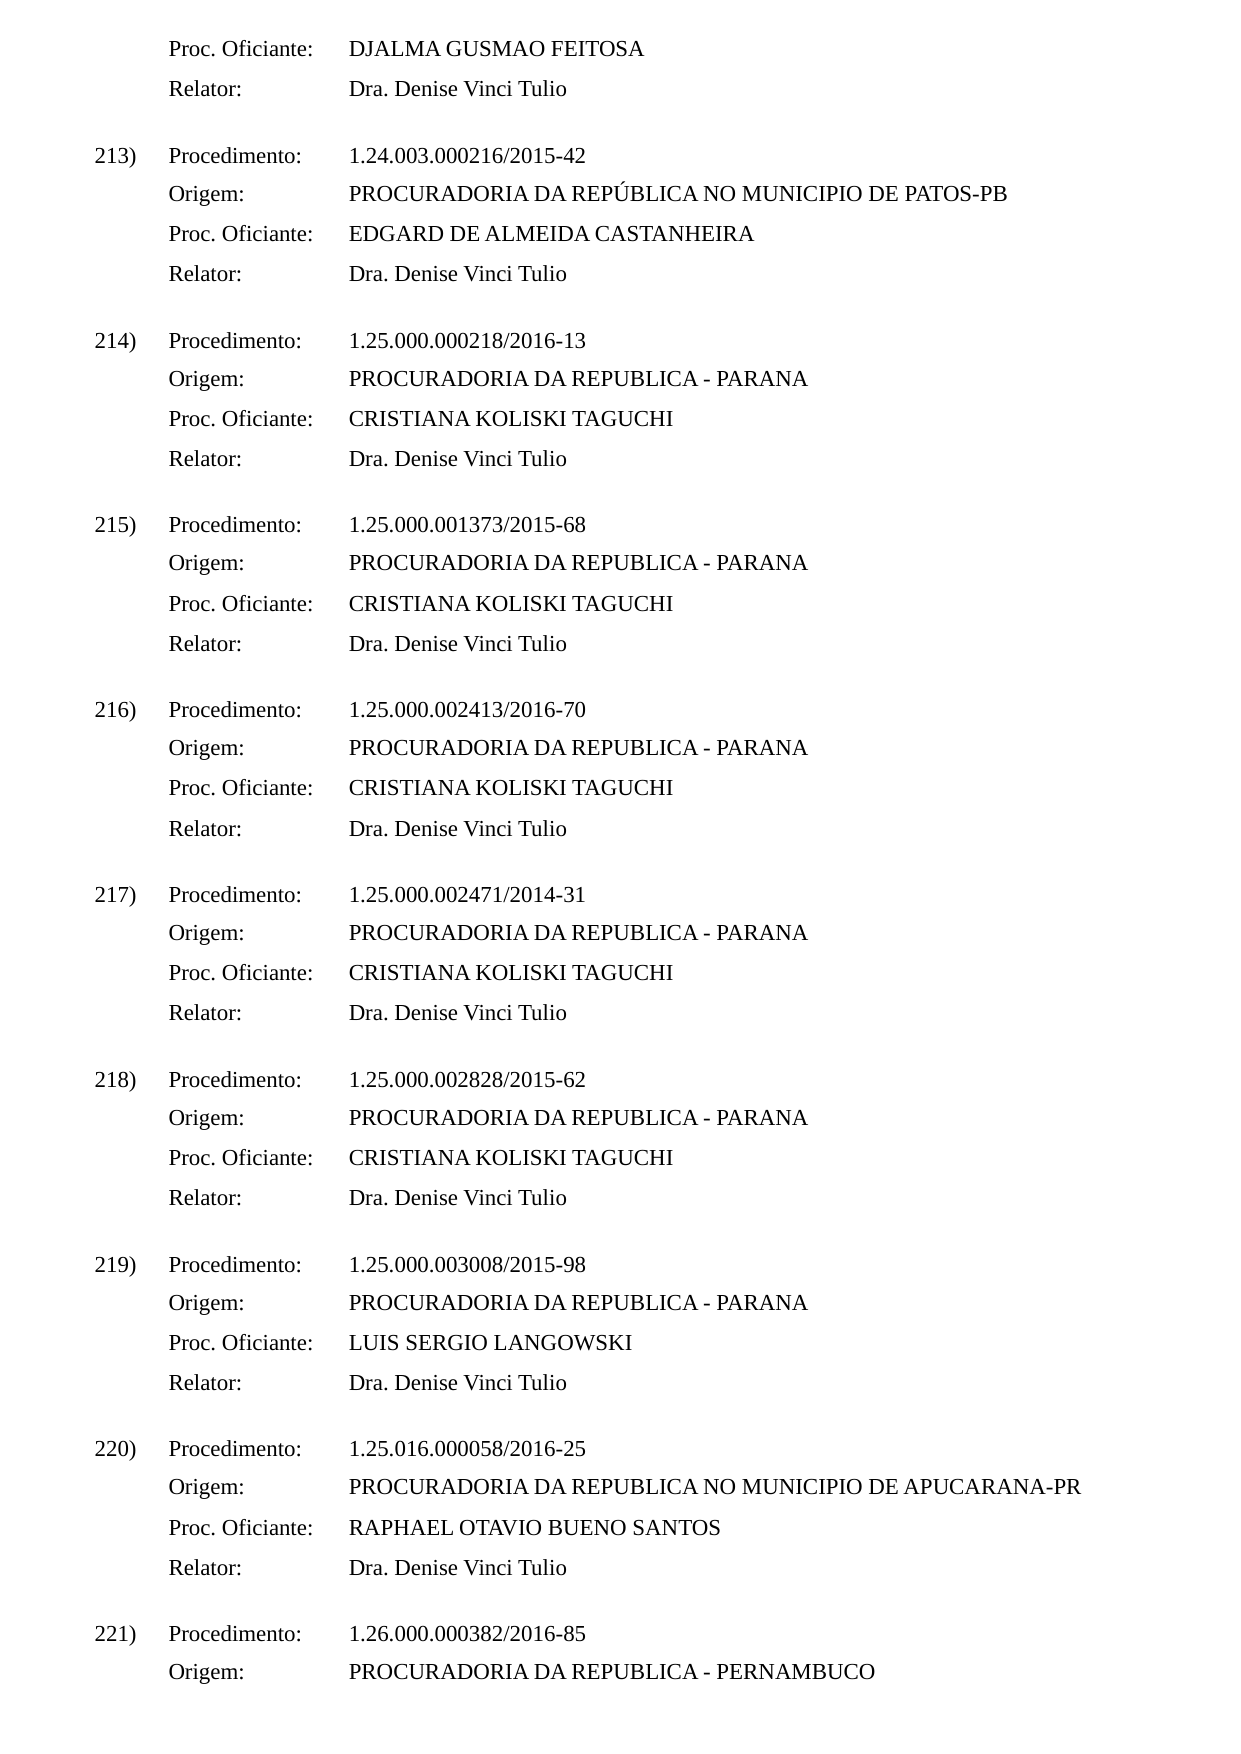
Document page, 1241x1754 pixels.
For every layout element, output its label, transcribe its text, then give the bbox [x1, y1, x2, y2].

table_cell PROCURADORIA DA REPÚBLICA NO MUNICIPIO DE PATOS-PB [343, 174, 1139, 214]
table_cell PROCURADORIA DA REPUBLICA - PARANA [343, 359, 1139, 399]
table_cell Dra. Denise Vinci Tulio [343, 1363, 1139, 1403]
table_header Procedimento: [163, 691, 343, 728]
table_header 220) [89, 1430, 162, 1468]
table_header 1.25.000.001373/2015-68 [343, 506, 1139, 544]
table_cell Proc. Oficiante: [163, 399, 343, 439]
table_cell PROCURADORIA DA REPUBLICA - PARANA [343, 729, 1139, 769]
table_cell [89, 729, 162, 769]
table_header 218) [89, 1060, 162, 1098]
table_cell Origem: [163, 729, 343, 769]
table_cell Origem: [163, 1098, 343, 1138]
table_cell PROCURADORIA DA REPUBLICA - PARANA [343, 913, 1139, 953]
table_cell CRISTIANA KOLISKI TAGUCHI [343, 584, 1139, 624]
table_cell [89, 769, 162, 809]
table_cell Proc. Oficiante: [163, 30, 343, 70]
table_cell [89, 954, 162, 994]
table_cell [89, 1508, 162, 1548]
table_cell [89, 994, 162, 1034]
table_cell [89, 1363, 162, 1403]
table_cell Relator: [163, 1548, 343, 1588]
table_cell Origem: [163, 359, 343, 399]
table_cell EDGARD DE ALMEIDA CASTANHEIRA [343, 214, 1139, 254]
table_cell PROCURADORIA DA REPUBLICA NO MUNICIPIO DE APUCARANA-PR [343, 1468, 1139, 1508]
table_cell Proc. Oficiante: [163, 584, 343, 624]
table_cell Origem: [163, 913, 343, 953]
table_cell [89, 544, 162, 584]
table_cell Relator: [163, 809, 343, 849]
table_cell Origem: [163, 544, 343, 584]
table_cell [89, 913, 162, 953]
table_cell Relator: [163, 70, 343, 110]
table_cell Proc. Oficiante: [163, 769, 343, 809]
table_cell [89, 809, 162, 849]
table_cell [89, 624, 162, 664]
table_header 1.25.000.002471/2014-31 [343, 875, 1139, 913]
table_cell [89, 1323, 162, 1363]
table_cell LUIS SERGIO LANGOWSKI [343, 1323, 1139, 1363]
table_cell RAPHAEL OTAVIO BUENO SANTOS [343, 1508, 1139, 1548]
table_cell [89, 70, 162, 110]
table_cell PROCURADORIA DA REPUBLICA - PARANA [343, 544, 1139, 584]
table_cell CRISTIANA KOLISKI TAGUCHI [343, 769, 1139, 809]
table_cell Dra. Denise Vinci Tulio [343, 1179, 1139, 1219]
table_cell CRISTIANA KOLISKI TAGUCHI [343, 954, 1139, 994]
table_cell Dra. Denise Vinci Tulio [343, 994, 1139, 1034]
table_cell [89, 1548, 162, 1588]
table_cell Origem: [163, 1468, 343, 1508]
table_cell Dra. Denise Vinci Tulio [343, 439, 1139, 479]
table_cell [89, 1468, 162, 1508]
table_header 1.25.000.003008/2015-98 [343, 1245, 1139, 1283]
table_cell [89, 439, 162, 479]
table_cell Dra. Denise Vinci Tulio [343, 809, 1139, 849]
table_header 217) [89, 875, 162, 913]
table_cell Proc. Oficiante: [163, 1323, 343, 1363]
table_cell CRISTIANA KOLISKI TAGUCHI [343, 399, 1139, 439]
table_header Procedimento: [163, 875, 343, 913]
table_header 214) [89, 321, 162, 359]
table_cell Origem: [163, 174, 343, 214]
table_header Procedimento: [163, 1615, 343, 1652]
table_header 1.25.000.002413/2016-70 [343, 691, 1139, 728]
table_cell [89, 255, 162, 295]
table_cell [89, 30, 162, 70]
table_header 221) [89, 1615, 162, 1652]
table_cell PROCURADORIA DA REPUBLICA - PARANA [343, 1098, 1139, 1138]
table_header 216) [89, 691, 162, 728]
table_cell Dra. Denise Vinci Tulio [343, 70, 1139, 110]
table_cell Origem: [163, 1653, 343, 1693]
table_header Procedimento: [163, 1245, 343, 1283]
table_cell [89, 584, 162, 624]
table_header Procedimento: [163, 506, 343, 544]
table_cell [89, 1283, 162, 1323]
table_cell [89, 1179, 162, 1219]
table_cell Relator: [163, 1179, 343, 1219]
table_cell [89, 1098, 162, 1138]
table_cell [89, 1653, 162, 1693]
table_cell [89, 214, 162, 254]
table_cell Dra. Denise Vinci Tulio [343, 1548, 1139, 1588]
table_header 215) [89, 506, 162, 544]
table_cell Relator: [163, 255, 343, 295]
table_header 213) [89, 136, 162, 174]
table_cell Dra. Denise Vinci Tulio [343, 255, 1139, 295]
table_cell Relator: [163, 994, 343, 1034]
table_cell Relator: [163, 1363, 343, 1403]
table_header 1.24.003.000216/2015-42 [343, 136, 1139, 174]
table_cell [89, 399, 162, 439]
table_cell [89, 174, 162, 214]
table_cell DJALMA GUSMAO FEITOSA [343, 30, 1139, 70]
table_header Procedimento: [163, 1430, 343, 1468]
table_header 1.25.016.000058/2016-25 [343, 1430, 1139, 1468]
table_cell Proc. Oficiante: [163, 1138, 343, 1178]
table_cell Proc. Oficiante: [163, 1508, 343, 1548]
table_header Procedimento: [163, 1060, 343, 1098]
table_cell Dra. Denise Vinci Tulio [343, 624, 1139, 664]
table_cell Origem: [163, 1283, 343, 1323]
table_cell PROCURADORIA DA REPUBLICA - PERNAMBUCO [343, 1653, 1139, 1693]
table_header 219) [89, 1245, 162, 1283]
table_cell CRISTIANA KOLISKI TAGUCHI [343, 1138, 1139, 1178]
table_cell [89, 1138, 162, 1178]
table_cell Relator: [163, 624, 343, 664]
table_header Procedimento: [163, 321, 343, 359]
table_header 1.25.000.002828/2015-62 [343, 1060, 1139, 1098]
table_cell Proc. Oficiante: [163, 954, 343, 994]
table_header Procedimento: [163, 136, 343, 174]
table_cell Relator: [163, 439, 343, 479]
table_cell PROCURADORIA DA REPUBLICA - PARANA [343, 1283, 1139, 1323]
table_header 1.26.000.000382/2016-85 [343, 1615, 1139, 1652]
table_cell Proc. Oficiante: [163, 214, 343, 254]
table_cell [89, 359, 162, 399]
table_header 1.25.000.000218/2016-13 [343, 321, 1139, 359]
